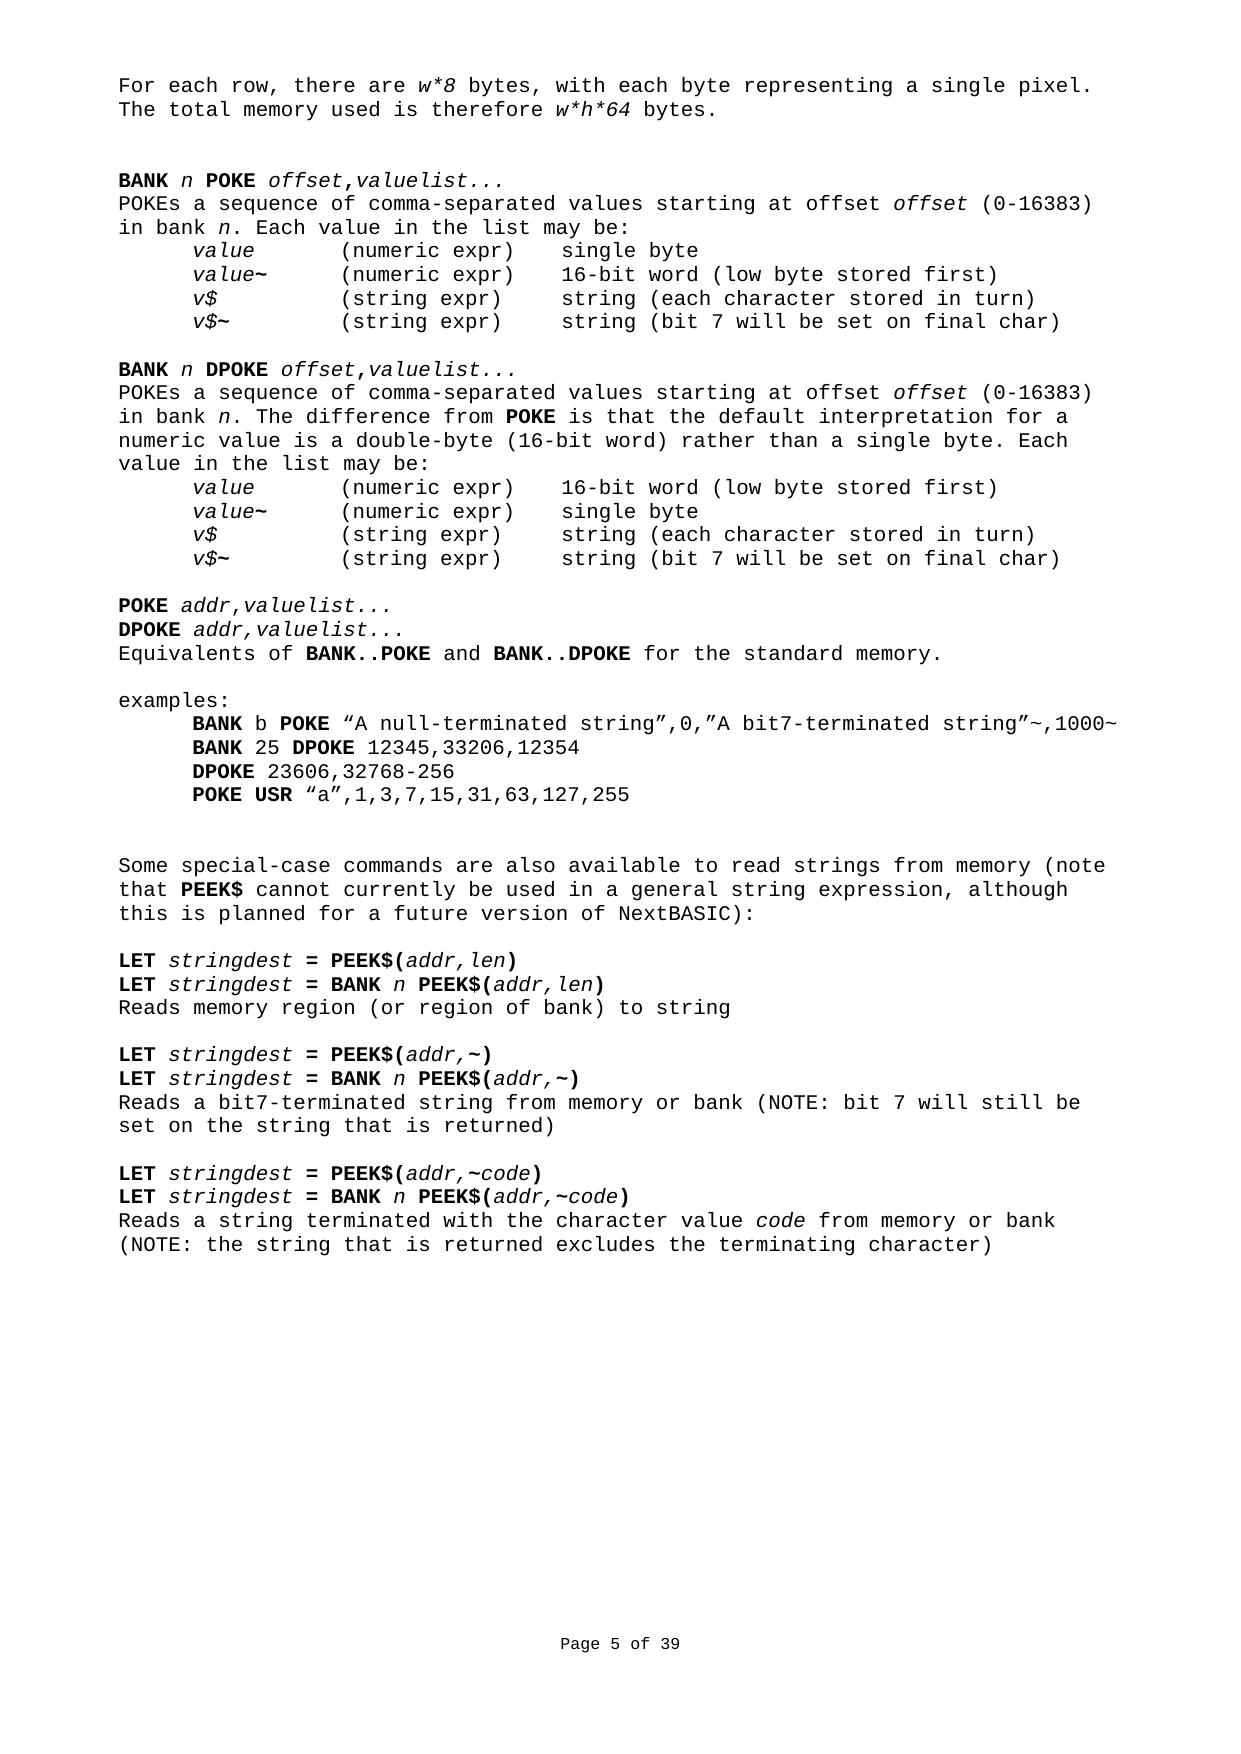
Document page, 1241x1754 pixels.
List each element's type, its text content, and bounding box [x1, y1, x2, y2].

text Equivalents of BANK..POKE and BANK..DPOKE for the standard memory. [118, 642, 1122, 666]
text LET stringdest = PEEK$(addr,~code) [118, 1163, 1122, 1186]
text POKE addr,valuelist... [118, 595, 1122, 619]
text Some special-case commands are also available to read strings from memory (note that PEEK$ cannot currently be used in a general string expression, although this is planned for a future version of NextBASIC): [118, 855, 1122, 926]
text BANK 25 DPOKE 12345,33206,12354 [118, 737, 1122, 761]
text value (numeric expr) single byte [118, 241, 1122, 264]
text v$ (string expr) string (each character stored in turn) [118, 524, 1122, 548]
text POKE USR “a”,1,3,7,15,31,63,127,255 [118, 784, 1122, 808]
text Reads a string terminated with the character value code from memory or bank (NOTE: the string that is returned excludes the terminating character) [118, 1210, 1122, 1257]
text Reads memory region (or region of bank) to string [118, 997, 1122, 1021]
text LET stringdest = BANK n PEEK$(addr,~code) [118, 1186, 1122, 1210]
text DPOKE 23606,32768-256 [118, 761, 1122, 784]
text v$~ (string expr) string (bit 7 will be set on final char) [118, 311, 1122, 335]
text BANK b POKE “A null-terminated string”,0,”A bit7-terminated string”~,1000~ [118, 713, 1122, 737]
text BANK n POKE offset,valuelist... [118, 169, 1122, 193]
text value (numeric expr) 16-bit word (low byte stored first) [118, 477, 1122, 501]
text Reads a bit7-terminated string from memory or bank (NOTE: bit 7 will still be set on the string that is returned) [118, 1092, 1122, 1139]
text LET stringdest = BANK n PEEK$(addr,~) [118, 1068, 1122, 1092]
text LET stringdest = BANK n PEEK$(addr,len) [118, 973, 1122, 997]
text POKEs a sequence of comma-separated values starting at offset offset (0-16383) in bank n. Each value in the list may be: [118, 193, 1122, 241]
text POKEs a sequence of comma-separated values starting at offset offset (0-16383) in bank n. The difference from POKE is that the default interpretation for a numeric value is a double-byte (16-bit word) rather than a single byte. Each value in the list may be: [118, 382, 1122, 477]
text v$~ (string expr) string (bit 7 will be set on final char) [118, 548, 1122, 572]
text value~ (numeric expr) 16-bit word (low byte stored first) [118, 264, 1122, 288]
text LET stringdest = PEEK$(addr,~) [118, 1044, 1122, 1068]
text BANK n DPOKE offset,valuelist... [118, 359, 1122, 382]
text examples: [118, 690, 1122, 713]
text v$ (string expr) string (each character stored in turn) [118, 288, 1122, 311]
text The total memory used is therefore w*h*64 bytes. [118, 99, 1122, 122]
text DPOKE addr,valuelist... [118, 619, 1122, 642]
text For each row, there are w*8 bytes, with each byte representing a single pixel. [118, 75, 1122, 99]
text LET stringdest = PEEK$(addr,len) [118, 950, 1122, 973]
text value~ (numeric expr) single byte [118, 501, 1122, 524]
